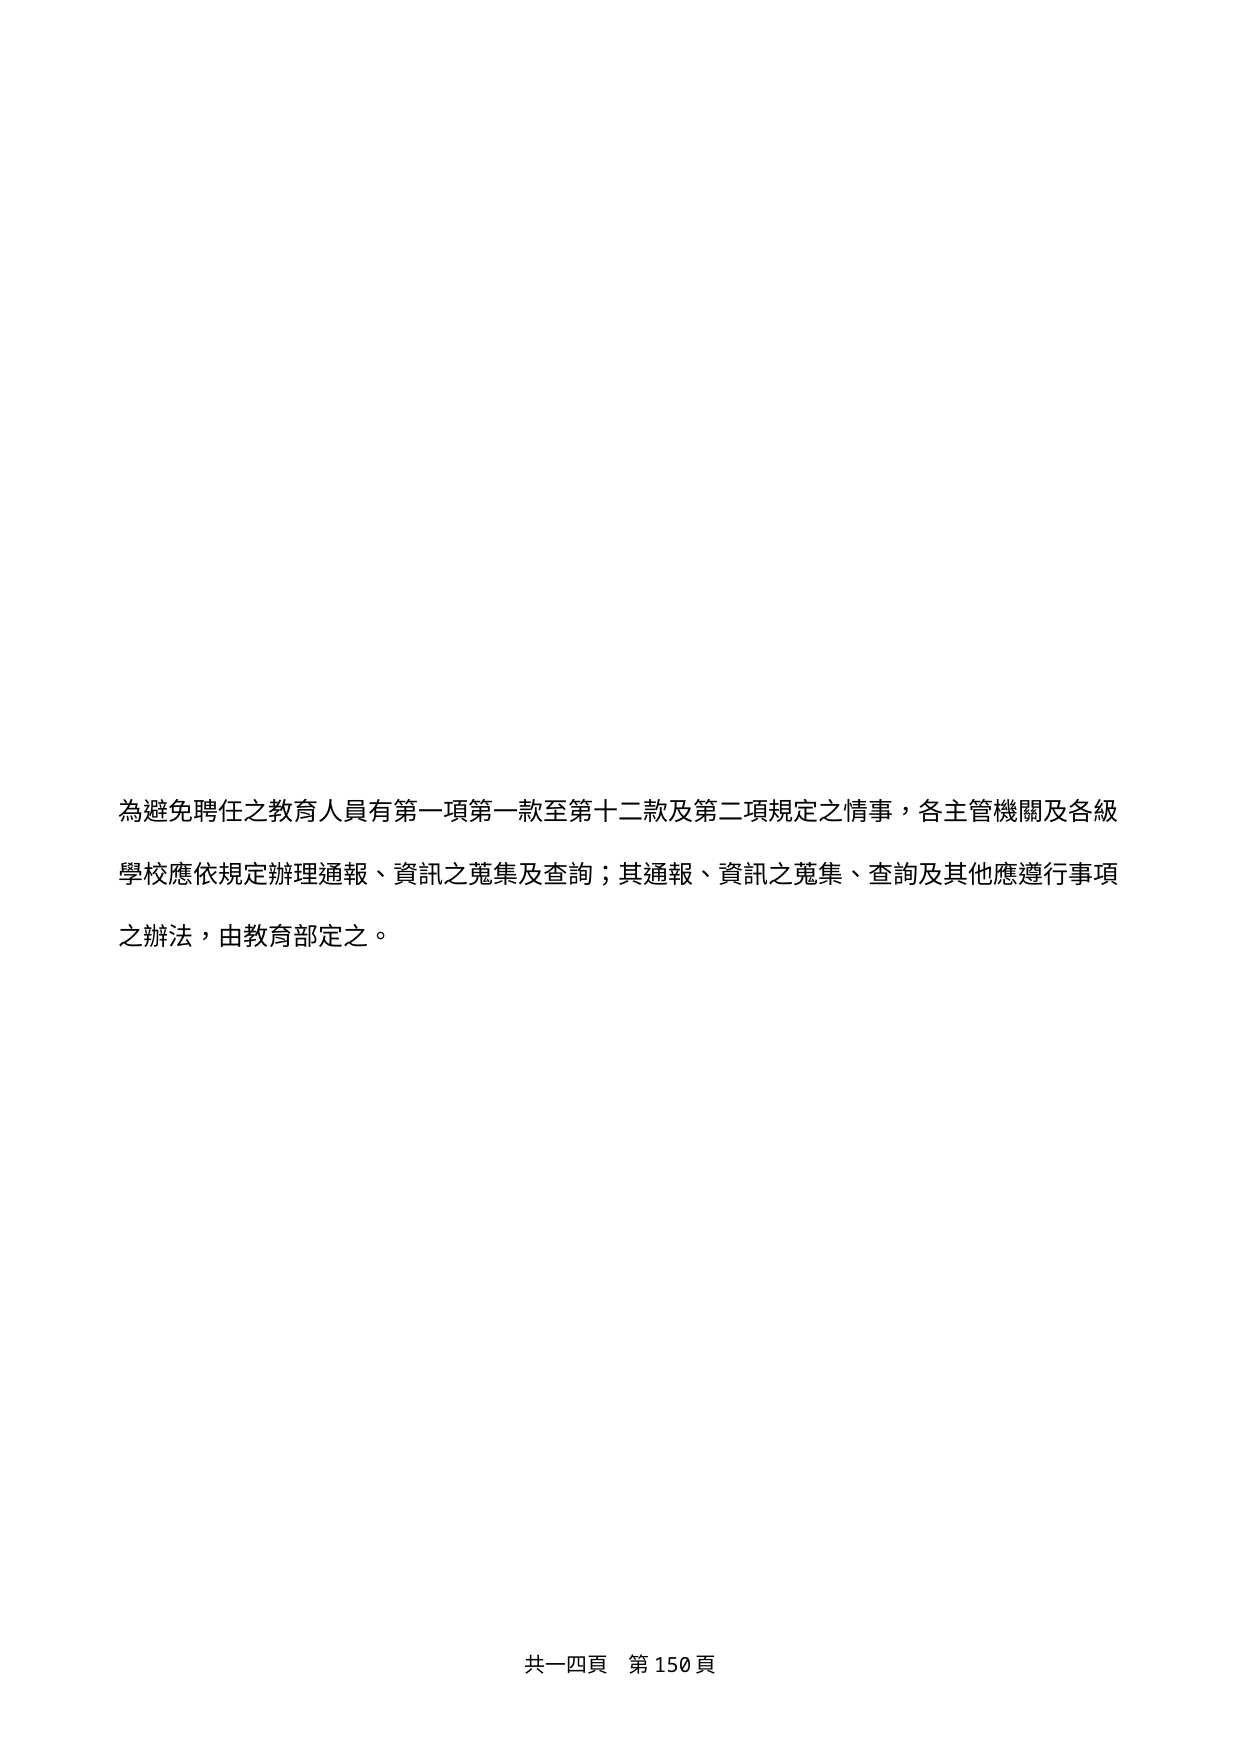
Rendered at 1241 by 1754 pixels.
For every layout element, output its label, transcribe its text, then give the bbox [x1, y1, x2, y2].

text 為避免聘任之教育人員有第一項第一款至第十二款及第二項規定之情事，各主管機關及各級學校應依規定辦理通報、資訊之蒐集及查詢；其通報、資訊之蒐集、查詢及其他應遵行事項之辦法，由教育部定之。 [118, 768, 1122, 956]
